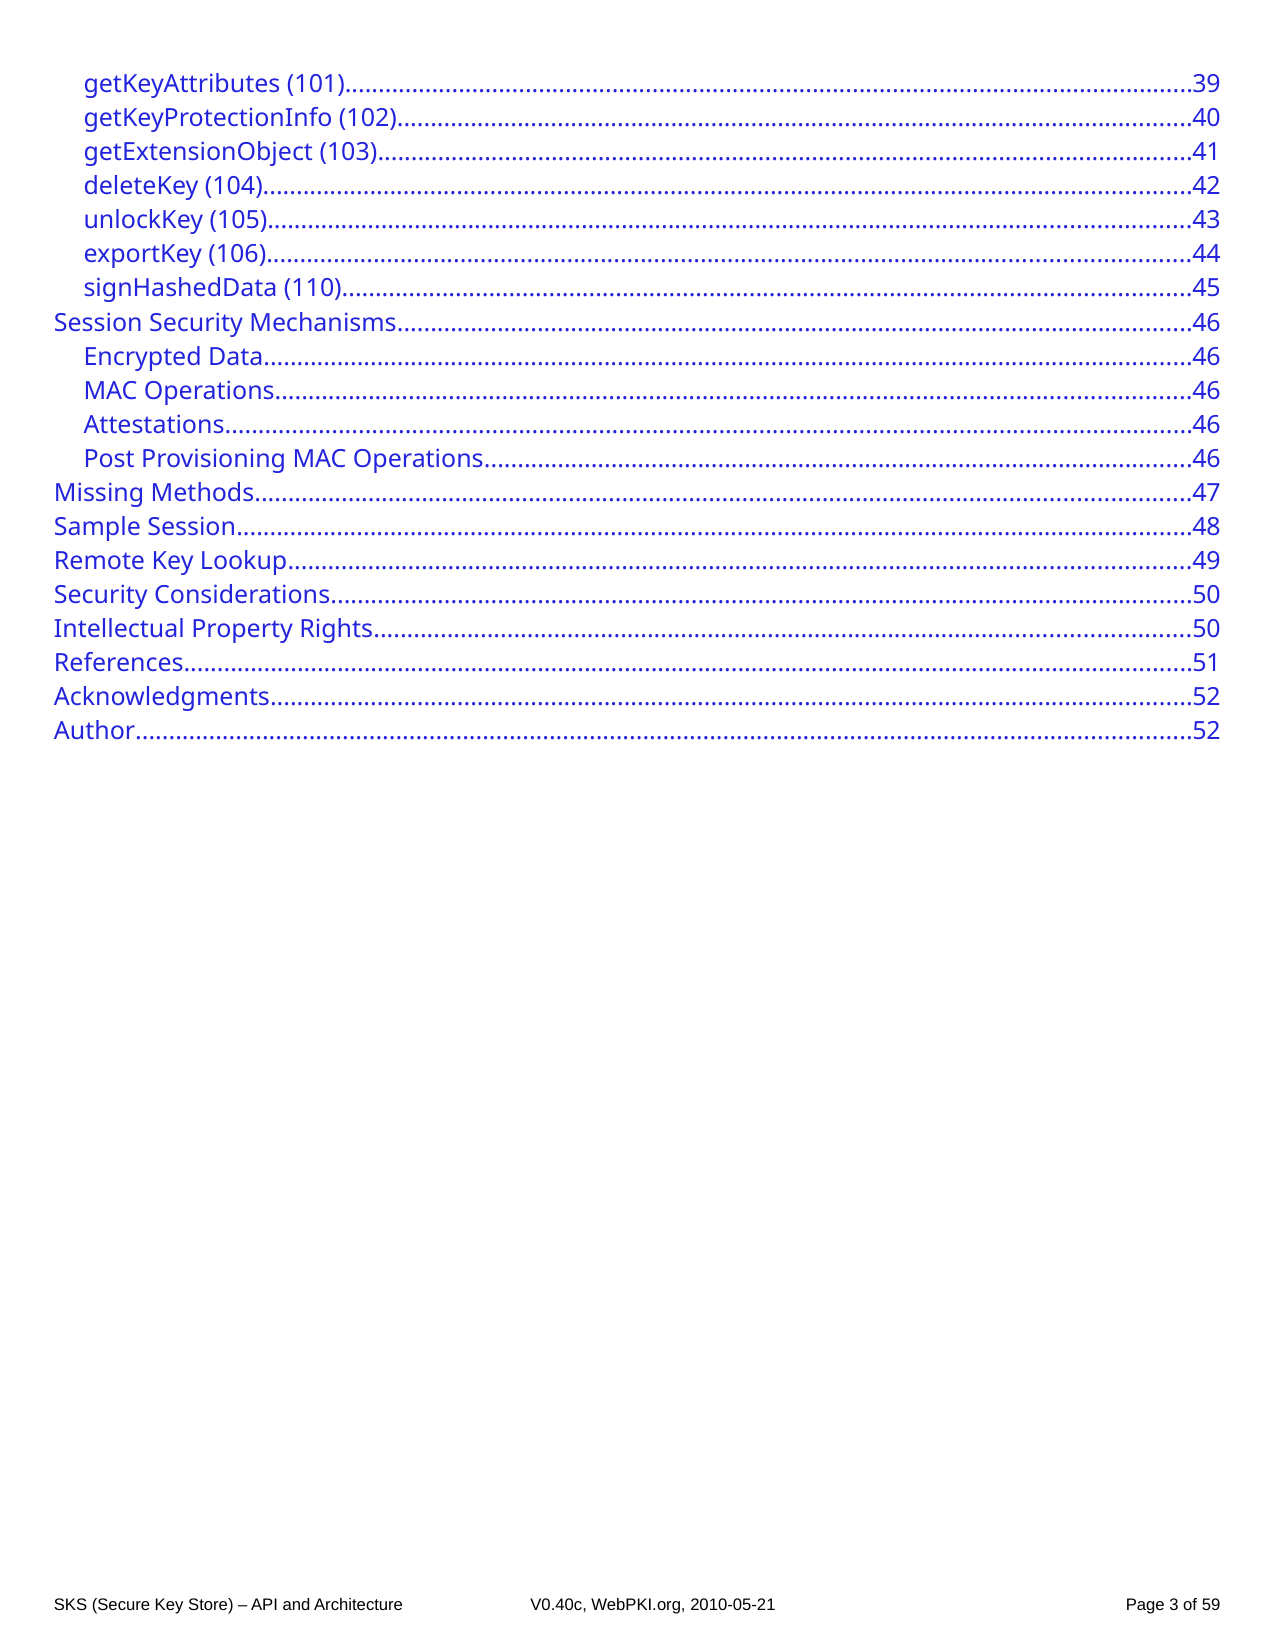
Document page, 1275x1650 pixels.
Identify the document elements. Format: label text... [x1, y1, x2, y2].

text References 51 [54, 645, 1221, 679]
text Sample Session 48 [54, 508, 1221, 543]
text Attestations 46 [83, 406, 1221, 440]
text Session Security Mechanisms 46 [54, 304, 1221, 338]
text exportKey (106) 44 [83, 236, 1221, 270]
text Security Considerations 50 [54, 577, 1221, 611]
text Intellectual Property Rights 50 [54, 611, 1221, 645]
text Encrypted Data 46 [83, 338, 1221, 372]
text deleteKey (104) 42 [83, 168, 1221, 202]
text Post Provisioning MAC Operations 46 [83, 440, 1221, 474]
text Author 52 [54, 713, 1221, 747]
text Acknowledgments 52 [54, 679, 1221, 713]
text Missing Methods 47 [54, 474, 1221, 508]
text MAC Operations 46 [83, 372, 1221, 406]
text getKeyProtectionInfo (102) 40 [83, 100, 1221, 134]
text getKeyAttributes (101) 39 [83, 66, 1221, 100]
text getExtensionObject (103) 41 [83, 134, 1221, 168]
text signHashedData (110) 45 [83, 270, 1221, 304]
text Remote Key Lookup 49 [54, 543, 1221, 577]
text unlockKey (105) 43 [83, 202, 1221, 236]
